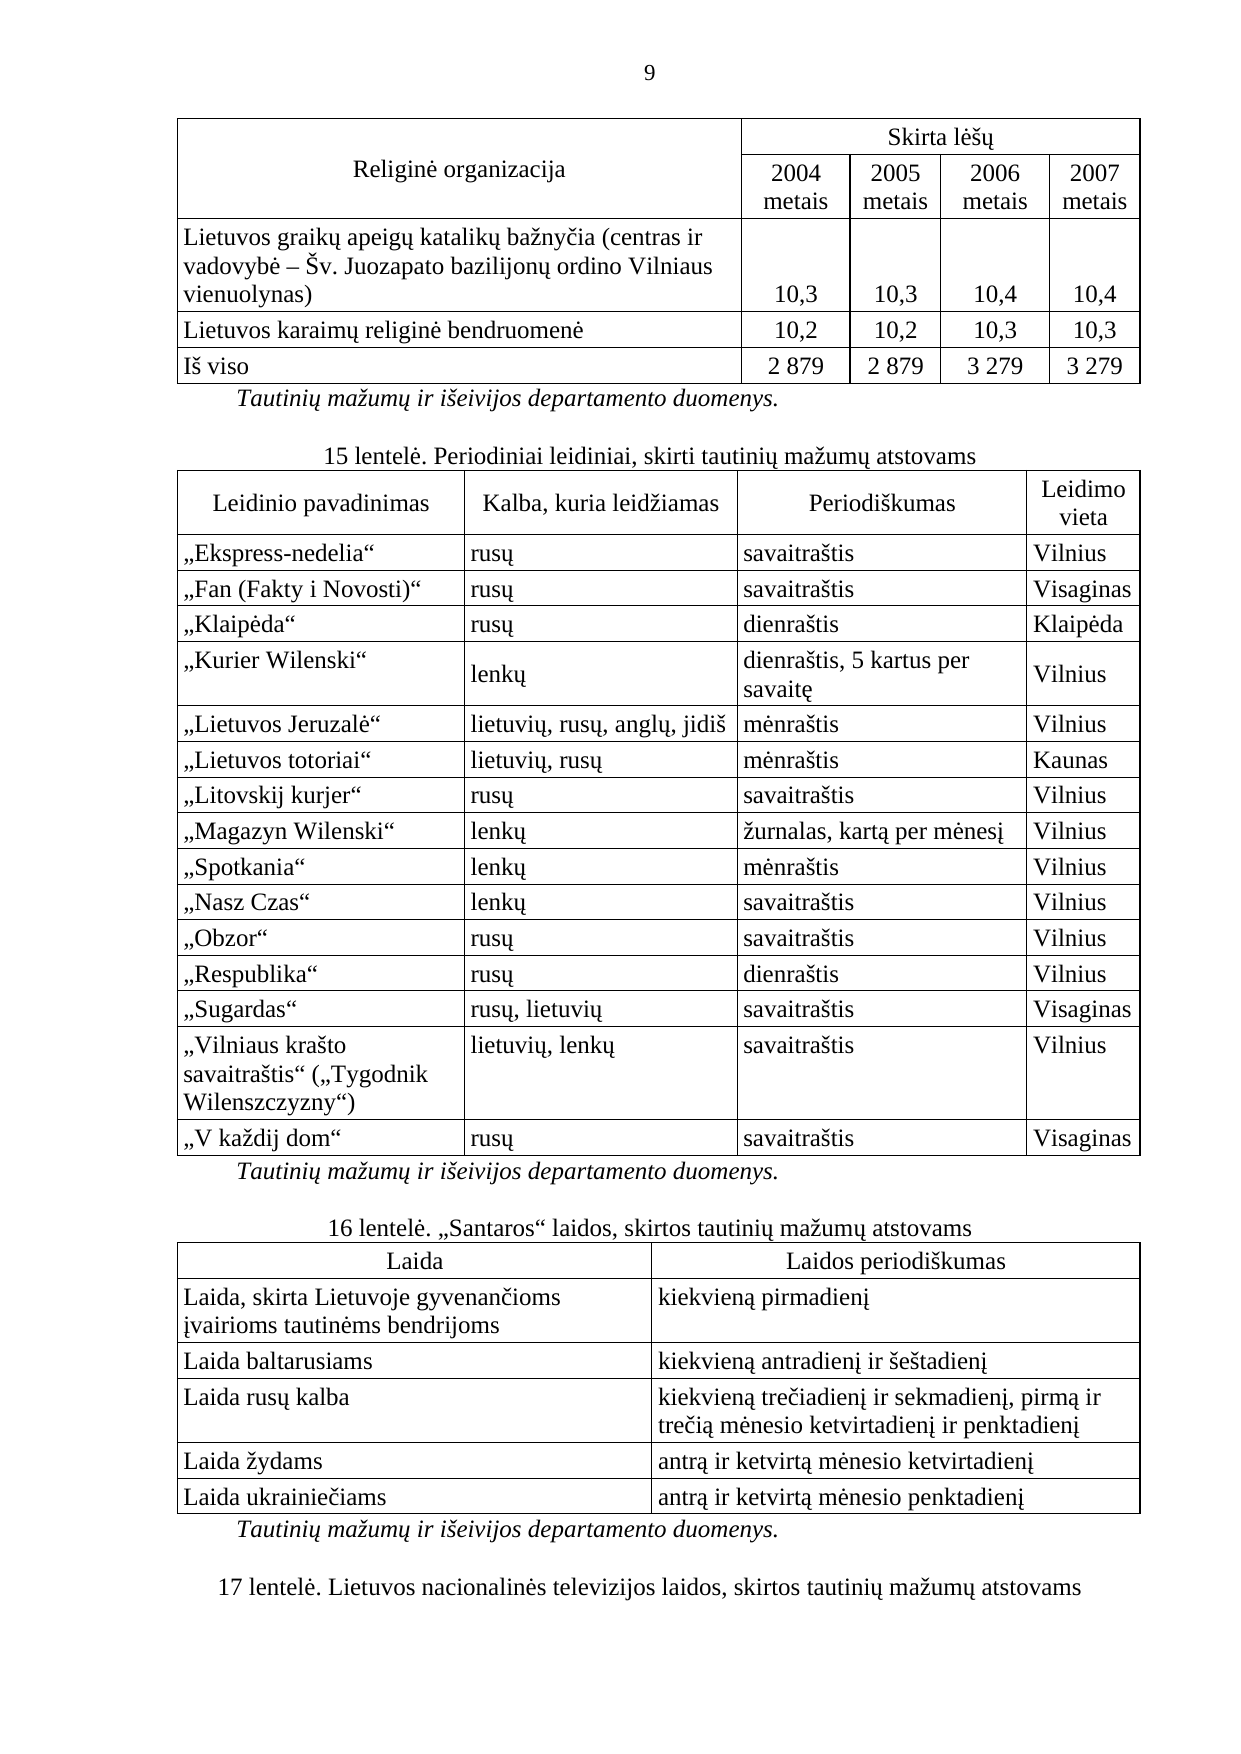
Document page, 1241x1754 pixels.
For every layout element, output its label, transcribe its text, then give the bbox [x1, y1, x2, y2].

table_cell kiekvieną antradienį ir šeštadienį [652, 1343, 1139, 1378]
table_cell Laida rusų kalba [178, 1379, 651, 1442]
table_cell Vilnius [1027, 706, 1139, 741]
table_cell 10,4 [941, 219, 1049, 311]
table_cell mėnraštis [738, 706, 1026, 741]
table_cell „Lietuvos totoriai“ [178, 742, 464, 777]
table_header Periodiškumas [738, 471, 1026, 534]
table_cell dienraštis, 5 kartus per savaitę [738, 642, 1026, 705]
table_cell Laida ukrainiečiams [178, 1479, 651, 1513]
table_header Leidimo vieta [1027, 471, 1139, 534]
table_cell savaitraštis [738, 1027, 1026, 1119]
table_cell rusų [465, 778, 737, 812]
table_header Skirta lėšų [742, 119, 1139, 154]
table_cell savaitraštis [738, 778, 1026, 812]
text 17 lentelė. Lietuvos nacionalinės televizijos laidos, skirtos tautinių mažumų atstovams [177, 1572, 1122, 1601]
table_cell „Litovskij kurjer“ [178, 778, 464, 812]
table_cell Vilnius [1027, 849, 1139, 883]
table_cell Vilnius [1027, 920, 1139, 955]
table_cell 10,2 [851, 312, 940, 347]
table_cell rusų [465, 1120, 737, 1155]
table_cell savaitraštis [738, 920, 1026, 955]
table_cell Visaginas [1027, 991, 1139, 1026]
table_cell „Ekspress-nedelia“ [178, 535, 464, 570]
text Tautinių mažumų ir išeivijos departamento duomenys. [177, 1514, 1122, 1543]
table_cell „Vilniaus krašto savaitraštis“ („Tygodnik Wilenszczyzny“) [178, 1027, 464, 1119]
table_cell lenkų [465, 885, 737, 919]
table_cell rusų [465, 920, 737, 955]
table_cell „V každij dom“ [178, 1120, 464, 1155]
table_cell 3 279 [941, 348, 1049, 382]
table_cell kiekvieną pirmadienį [652, 1279, 1139, 1342]
table_cell rusų [465, 606, 737, 641]
table_cell 10,3 [941, 312, 1049, 347]
table_cell Iš viso [178, 348, 741, 382]
table_cell dienraštis [738, 956, 1026, 990]
table_cell lietuvių, rusų, anglų, jidiš [465, 706, 737, 741]
table_cell savaitraštis [738, 885, 1026, 919]
table_cell dienraštis [738, 606, 1026, 641]
table_cell 2005 metais [851, 155, 940, 218]
table_cell Lietuvos karaimų religinė bendruomenė [178, 312, 741, 347]
table_cell Laida baltarusiams [178, 1343, 651, 1378]
table_cell 2007 metais [1050, 155, 1139, 218]
table_cell Visaginas [1027, 571, 1139, 605]
table_header Laidos periodiškumas [652, 1243, 1139, 1278]
text 16 lentelė. „Santaros“ laidos, skirtos tautinių mažumų atstovams [177, 1213, 1122, 1242]
table_cell Klaipėda [1027, 606, 1139, 641]
table_cell rusų [465, 535, 737, 570]
table_cell 2 879 [851, 348, 940, 382]
table_cell savaitraštis [738, 535, 1026, 570]
text Tautinių mažumų ir išeivijos departamento duomenys. [177, 1156, 1122, 1184]
table_cell rusų [465, 571, 737, 605]
table_cell 2006 metais [941, 155, 1049, 218]
table_cell 10,2 [742, 312, 849, 347]
table_cell „Spotkania“ [178, 849, 464, 883]
table_cell „Respublika“ [178, 956, 464, 990]
table_cell „Obzor“ [178, 920, 464, 955]
table_cell savaitraštis [738, 571, 1026, 605]
table_cell Vilnius [1027, 885, 1139, 919]
table_cell savaitraštis [738, 991, 1026, 1026]
text Tautinių mažumų ir išeivijos departamento duomenys. [177, 384, 1122, 412]
table_cell lietuvių, rusų [465, 742, 737, 777]
table_cell kiekvieną trečiadienį ir sekmadienį, pirmą ir trečią mėnesio ketvirtadienį ir penktadienį [652, 1379, 1139, 1442]
table_cell rusų [465, 956, 737, 990]
table_cell lenkų [465, 813, 737, 848]
table_cell „Fan (Fakty i Novosti)“ [178, 571, 464, 605]
table_header Laida [178, 1243, 651, 1278]
table_cell antrą ir ketvirtą mėnesio ketvirtadienį [652, 1443, 1139, 1478]
table_cell Vilnius [1027, 1027, 1139, 1119]
table_cell Kaunas [1027, 742, 1139, 777]
table_cell „Nasz Czas“ [178, 885, 464, 919]
table_cell lenkų [465, 849, 737, 883]
table_cell 10,3 [851, 219, 940, 311]
table_cell Vilnius [1027, 956, 1139, 990]
table_cell 3 279 [1050, 348, 1139, 382]
table_header Kalba, kuria leidžiamas [465, 471, 737, 534]
table_cell 10,3 [1050, 312, 1139, 347]
table_cell žurnalas, kartą per mėnesį [738, 813, 1026, 848]
table_header Religinė organizacija [178, 119, 741, 218]
table_cell mėnraštis [738, 742, 1026, 777]
table_cell „Klaipėda“ [178, 606, 464, 641]
table_cell Vilnius [1027, 535, 1139, 570]
table_cell 2 879 [742, 348, 849, 382]
table_cell antrą ir ketvirtą mėnesio penktadienį [652, 1479, 1139, 1513]
table_cell Vilnius [1027, 778, 1139, 812]
table_cell Laida žydams [178, 1443, 651, 1478]
table_cell „Kurier Wilenski“ [178, 642, 464, 705]
table_cell „Sugardas“ [178, 991, 464, 1026]
table_cell 2004 metais [742, 155, 849, 218]
table_cell 10,4 [1050, 219, 1139, 311]
table_cell lenkų [465, 642, 737, 705]
table_cell rusų, lietuvių [465, 991, 737, 1026]
table_header Leidinio pavadinimas [178, 471, 464, 534]
table_cell savaitraštis [738, 1120, 1026, 1155]
table_cell 10,3 [742, 219, 849, 311]
table_cell „Magazyn Wilenski“ [178, 813, 464, 848]
text 15 lentelė. Periodiniai leidiniai, skirti tautinių mažumų atstovams [177, 441, 1122, 470]
table_cell Vilnius [1027, 813, 1139, 848]
table_cell Laida, skirta Lietuvoje gyvenančioms įvairioms tautinėms bendrijoms [178, 1279, 651, 1342]
table_cell Lietuvos graikų apeigų katalikų bažnyčia (centras ir vadovybė – Šv. Juozapato bazilijonų ordino Vilniaus vienuolynas) [178, 219, 741, 311]
table_cell „Lietuvos Jeruzalė“ [178, 706, 464, 741]
table_cell Visaginas [1027, 1120, 1139, 1155]
table_cell lietuvių, lenkų [465, 1027, 737, 1119]
table_cell Vilnius [1027, 642, 1139, 705]
table_cell mėnraštis [738, 849, 1026, 883]
